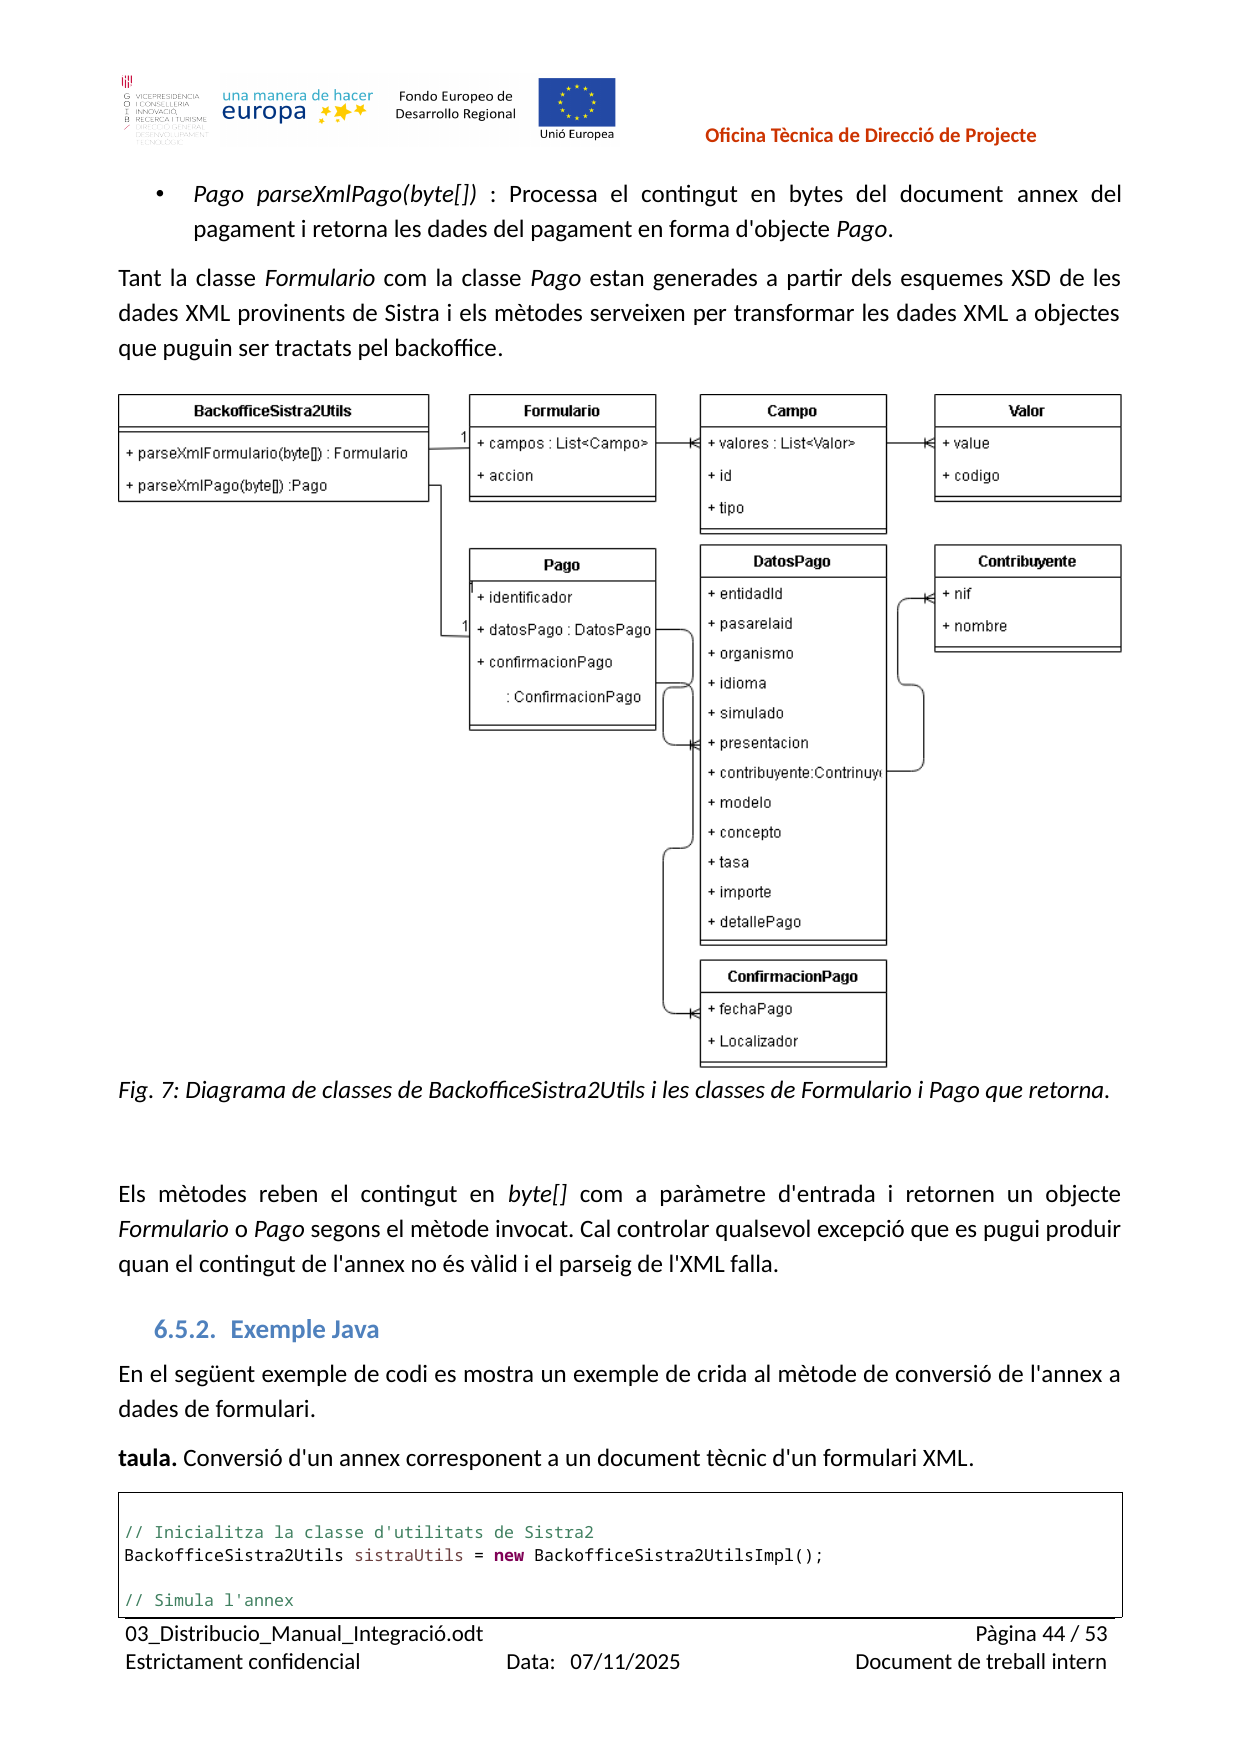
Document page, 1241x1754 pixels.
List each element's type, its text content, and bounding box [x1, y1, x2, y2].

picture [219, 73, 621, 147]
text Fig. 7: Diagrama de classes de BackofficeSistra2Utils i les classes de Formulario i Pago que retorna. [118, 1069, 1122, 1105]
subtitle Exemple Java [153, 1312, 1122, 1345]
text Els mètodes reben el contingut en byte[] com a paràmetre d'entrada i retornen un objecte Formulario o Pago segons el mètode invocat. Cal controlar qualsevol excepció que es pugui produir quan el contingut de l'annex no és vàlid i el parseig de l'XML falla. [118, 1178, 1122, 1278]
text Tant la classe Formulario com la classe Pago estan generades a partir dels esquemes XSD de les dades XML provinents de Sistra i els mètodes serveixen per transformar les dades XML a objectes que puguin ser tractats pel backoffice. [118, 262, 1122, 363]
table_header // Inicialitza la classe d'utilitats de Sistra2 BackofficeSistra2Utils sistraUtils = new BackofficeSistra2UtilsImpl(); // Simula l'annex [119, 1493, 1122, 1617]
picture [118, 394, 1123, 1069]
picture [118, 73, 213, 147]
text taula. Conversió d'un annex corresponent a un document tècnic d'un formulari XML. [118, 1442, 1122, 1473]
text En el següent exemple de codi es mostra un exemple de crida al mètode de conversió de l'annex a dades de formulari. [118, 1358, 1122, 1423]
list Pago parseXmlPago(byte[]) : Processa el contingut en bytes del document annex del pagament i retorna les dades del pagament en forma d'objecte Pago. [156, 178, 1122, 243]
